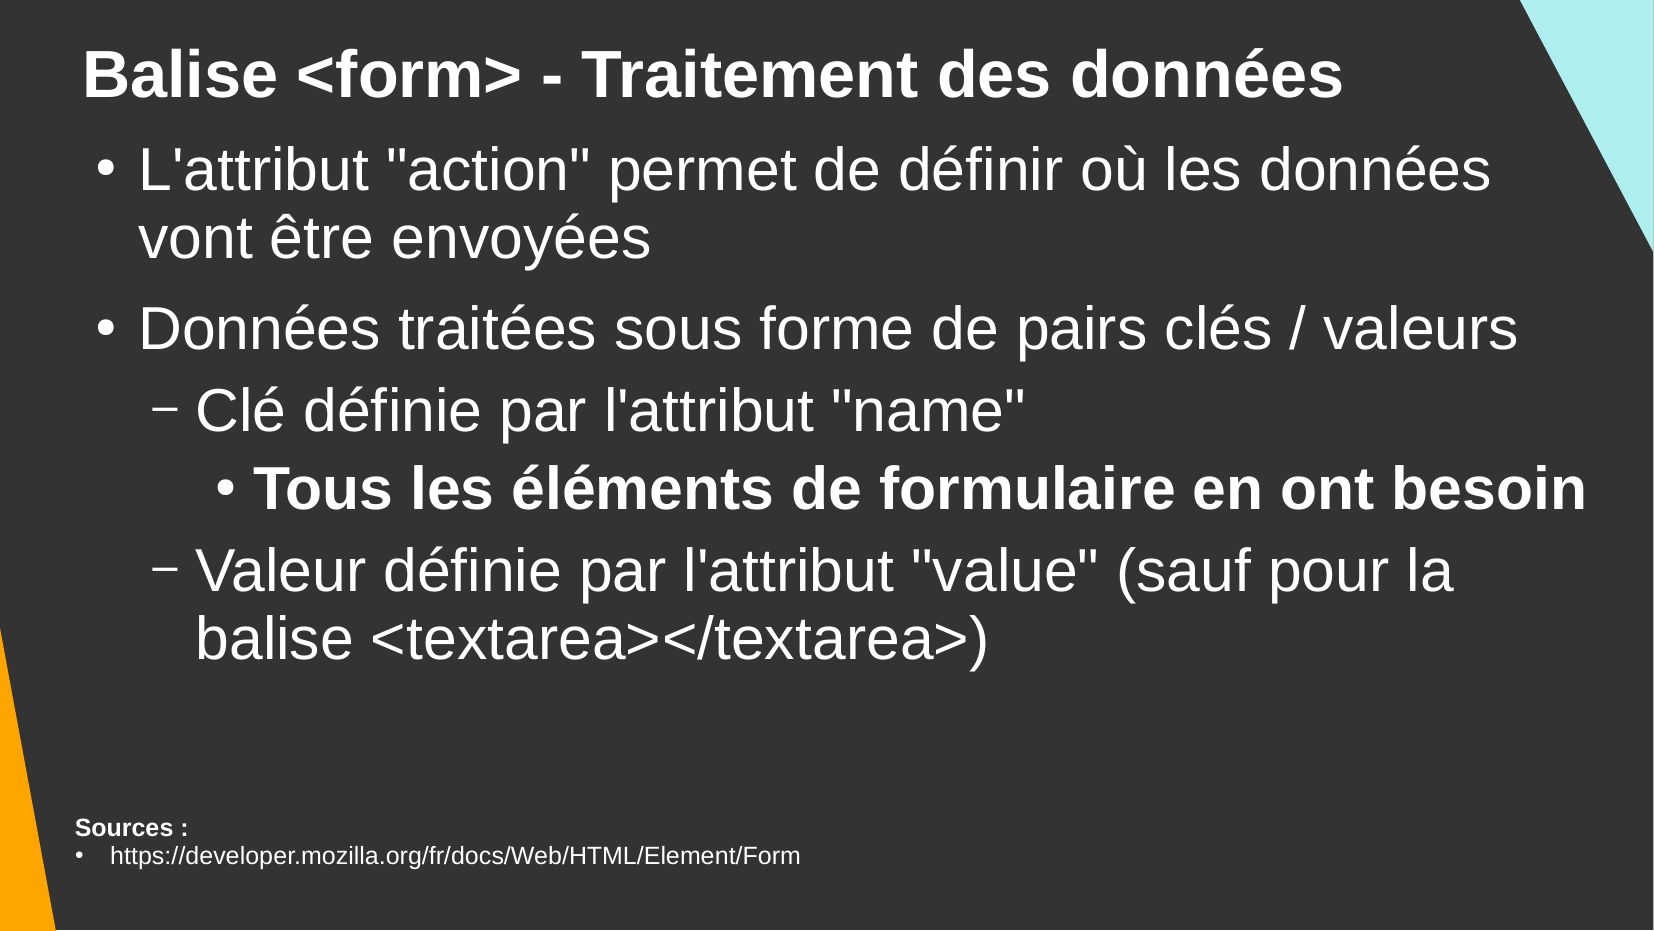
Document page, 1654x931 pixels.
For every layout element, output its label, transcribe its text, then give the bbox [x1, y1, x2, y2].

text_box [0, 628, 56, 931]
text_box Sources : https://developer.mozilla.org/fr/docs/Web/HTML/Element/Form [60, 806, 1546, 877]
text_box [1519, 0, 1654, 254]
title Balise <form> - Traitement des données [82, 37, 1571, 114]
list L'attribut "action" permet de définir où les données vont être envoyées Données traitées sous forme de pairs clés / valeurs Clé définie par l'attribut "name" Tous les éléments de formulaire en ont besoin Valeur définie par l'attribut "value" (sauf pour la balise <textarea></textarea>) [80, 135, 1605, 700]
